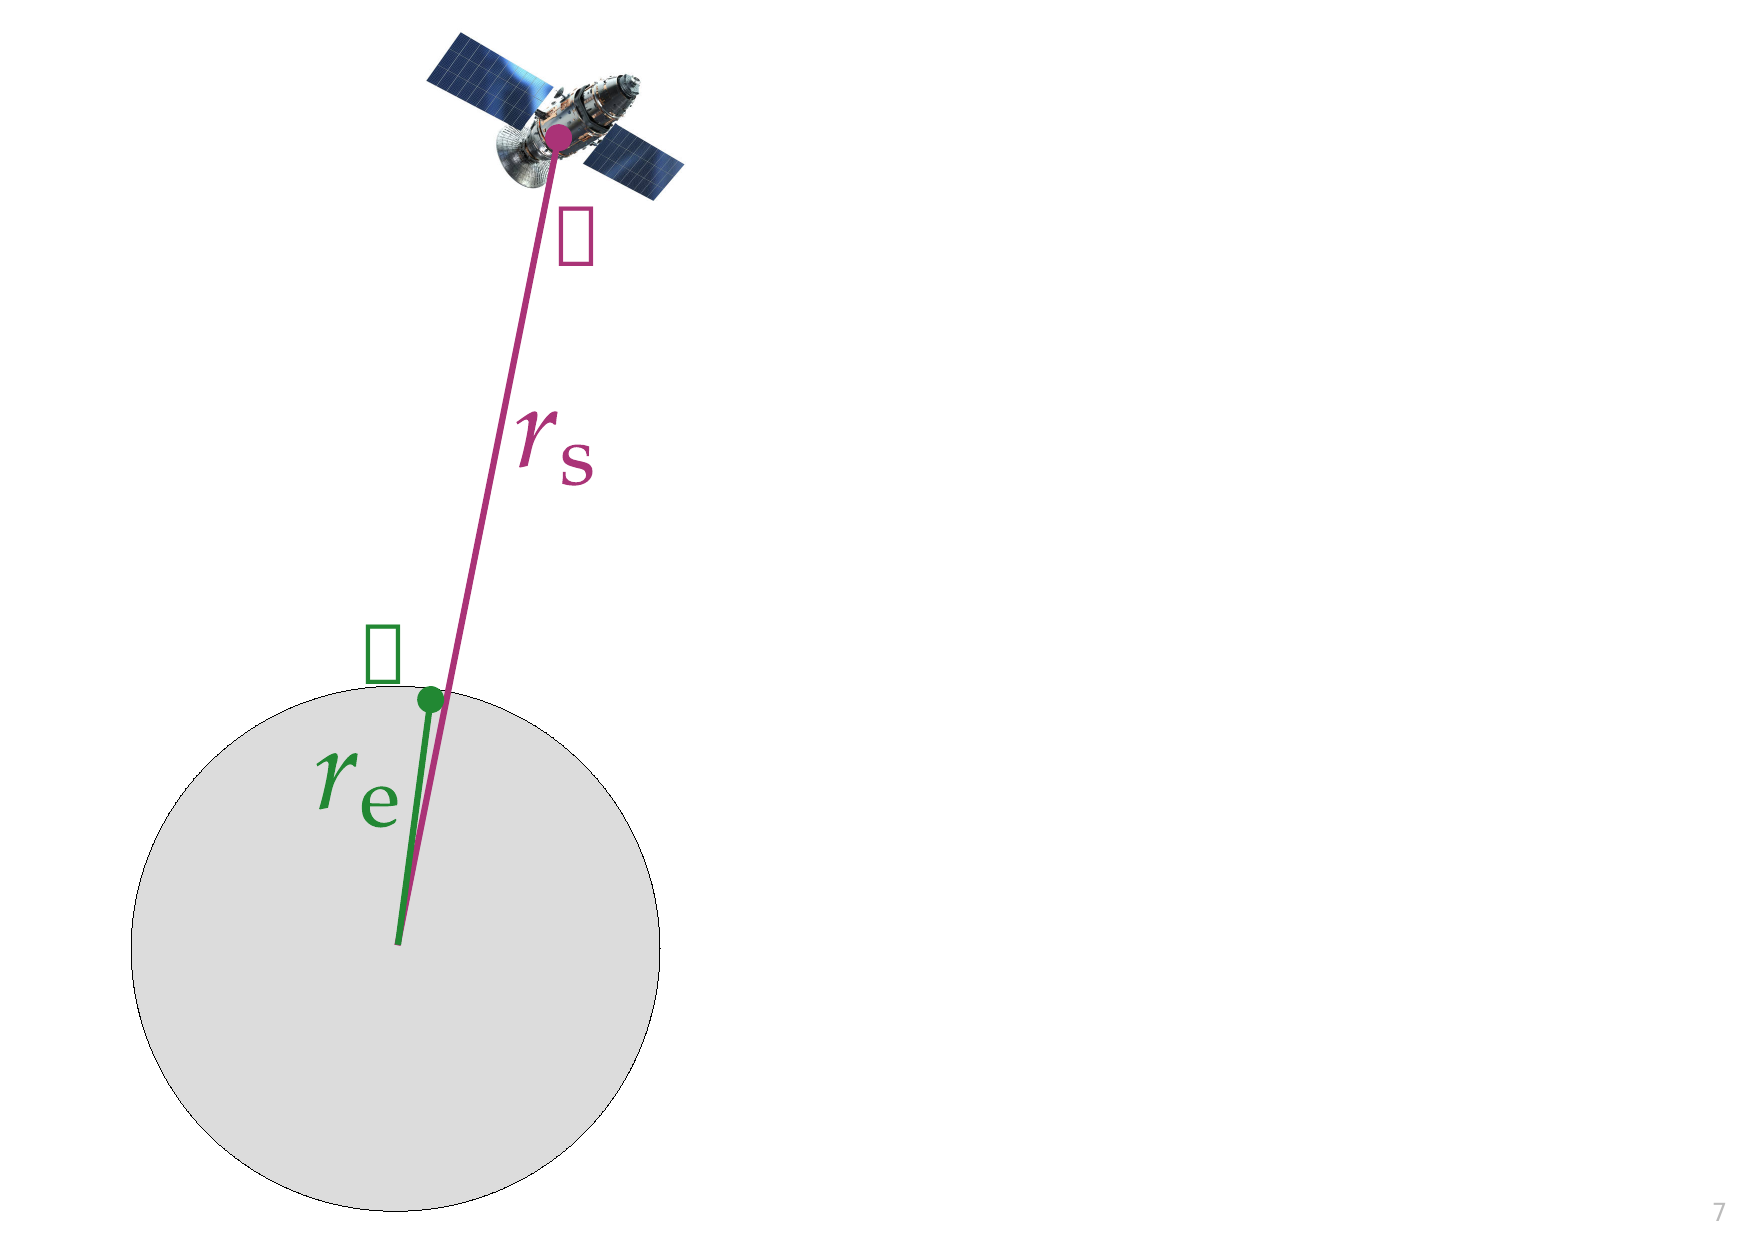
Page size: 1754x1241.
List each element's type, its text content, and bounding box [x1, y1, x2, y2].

text_box [562, 444, 593, 486]
picture [401, 16, 708, 233]
text_box [516, 411, 558, 468]
text_box [131, 687, 661, 1212]
text_box  [536, 170, 650, 269]
text_box  [343, 588, 457, 687]
text_box [419, 711, 440, 816]
